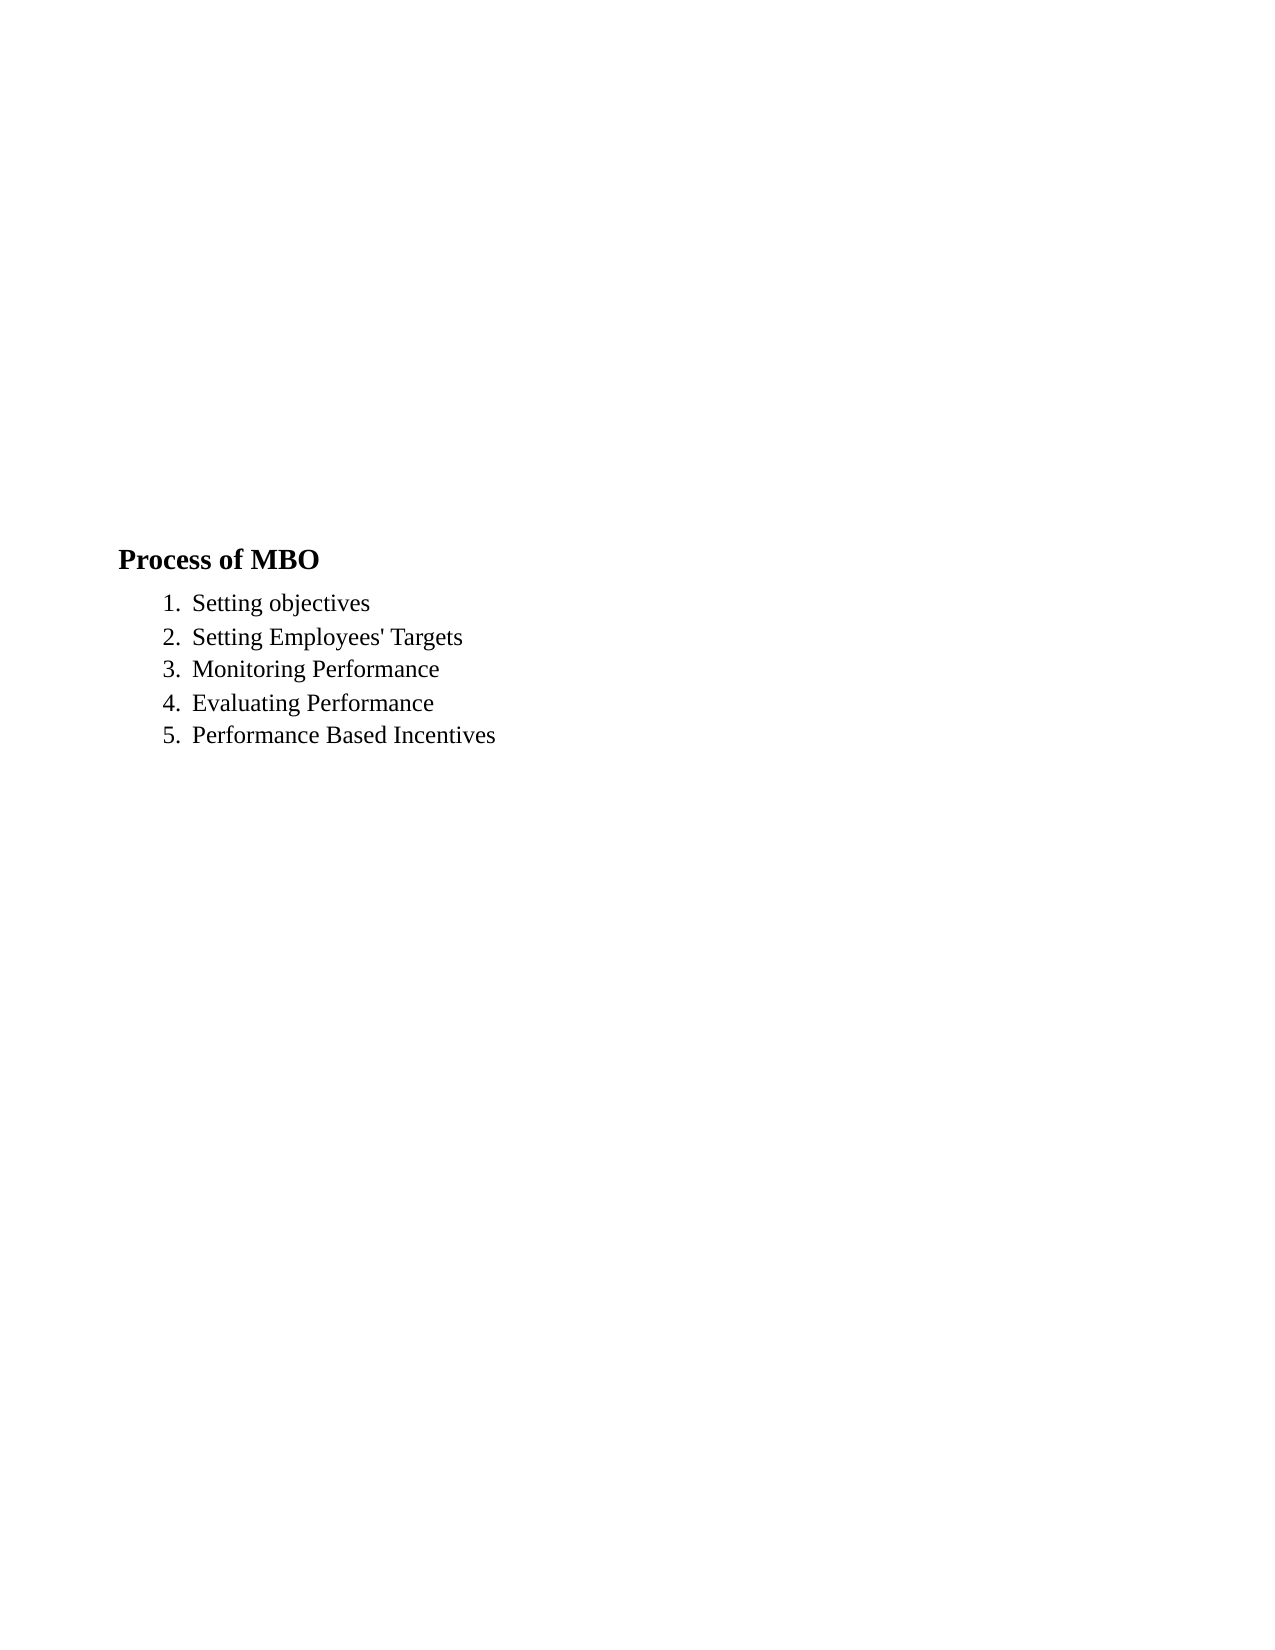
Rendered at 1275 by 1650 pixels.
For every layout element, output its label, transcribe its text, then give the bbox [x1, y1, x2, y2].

list Setting Employees' Targets [162, 622, 1157, 650]
list Setting objectives [162, 588, 1157, 617]
list Performance Based Incentives [162, 721, 1157, 749]
list Monitoring Performance [162, 654, 1157, 683]
subtitle Process of MBO [118, 542, 1157, 576]
list Evaluating Performance [162, 688, 1157, 716]
